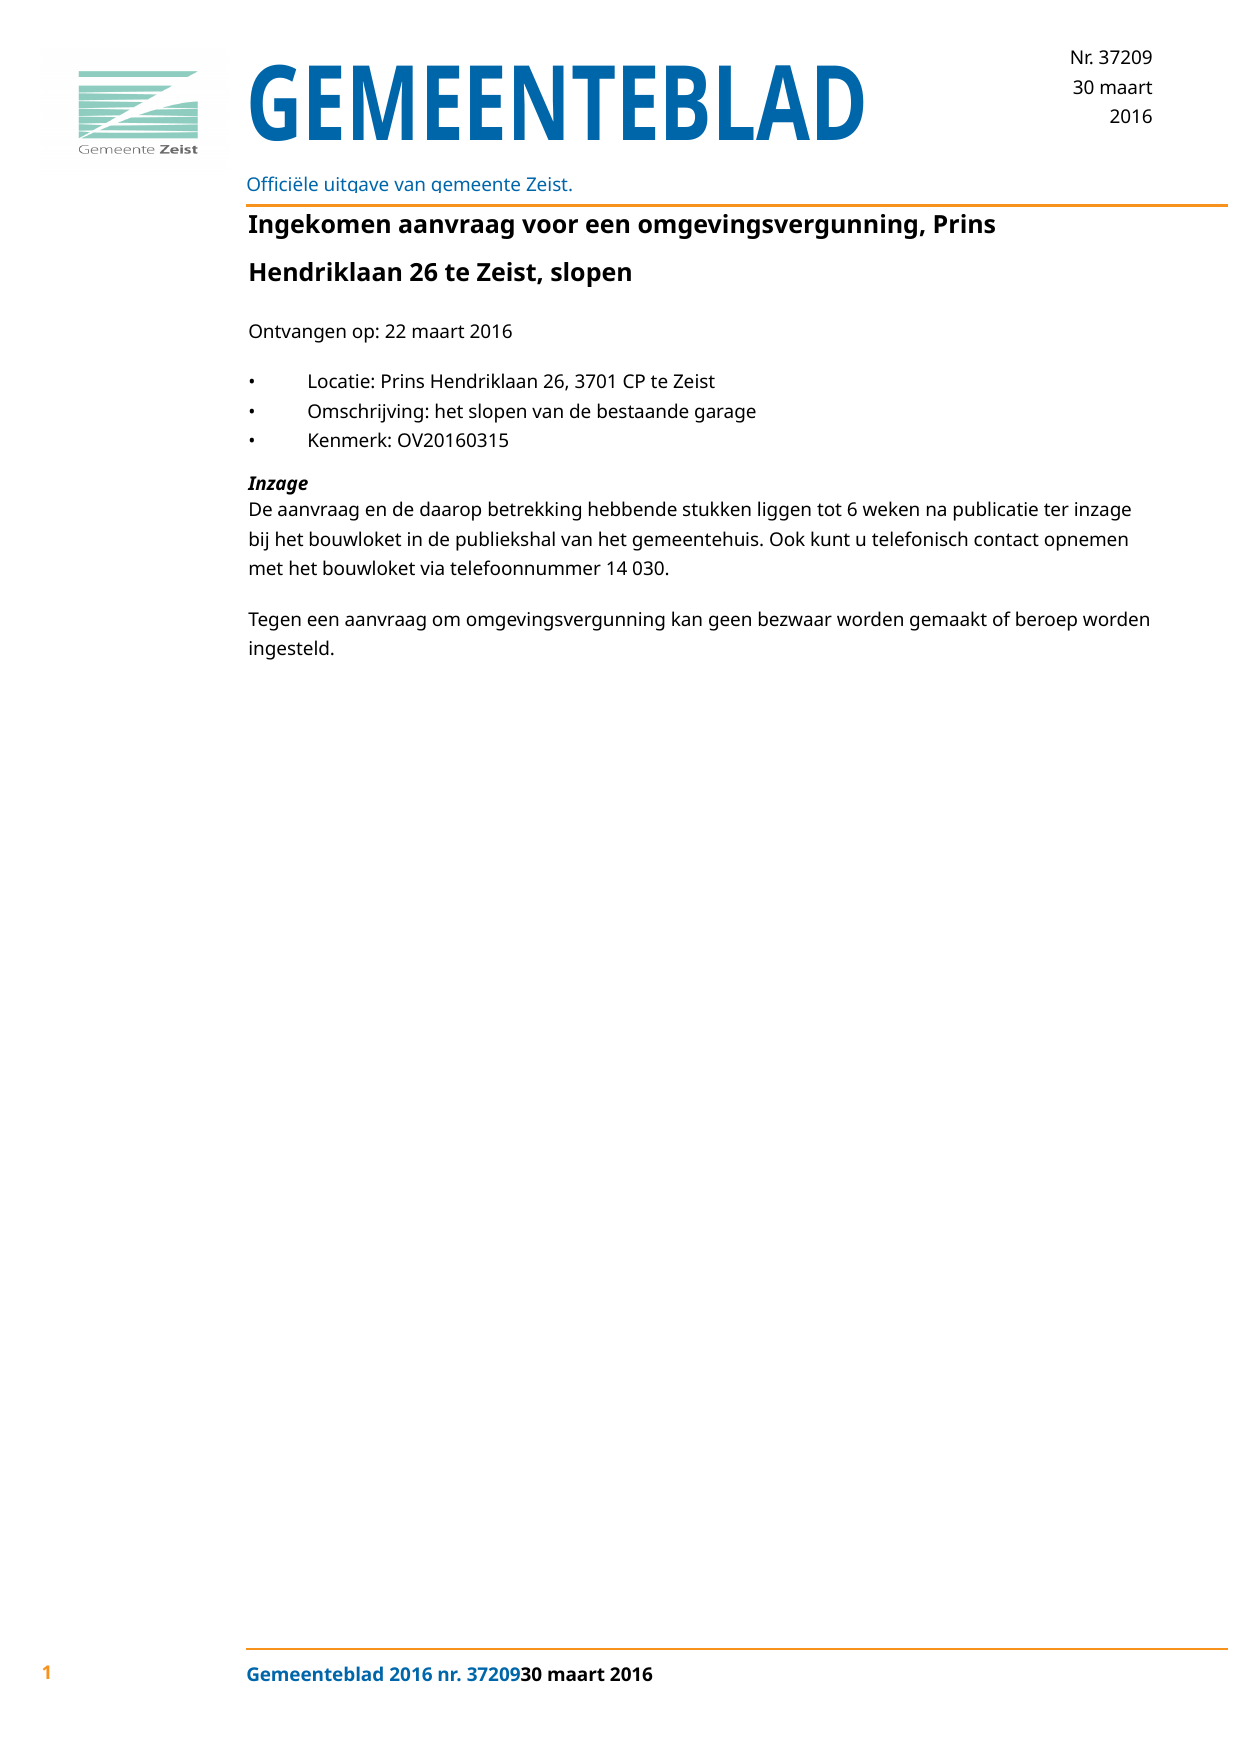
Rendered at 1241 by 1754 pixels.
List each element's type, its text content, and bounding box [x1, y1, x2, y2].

list Omschrijving: het slopen van de bestaande garage [248, 398, 1152, 424]
text De aanvraag en de daarop betrekking hebbende stukken liggen tot 6 weken na publicatie ter inzage bij het bouwloket in de publiekshal van het gemeentehuis. Ook kunt u telefonisch contact opnemen met het bouwloket via telefoonnummer 14 030. [248, 496, 1152, 581]
text Ingekomen aanvraag voor een omgevingsvergunning, Prins Hendriklaan 26 te Zeist, slopen [248, 207, 1152, 288]
list Kenmerk: OV20160315 [248, 427, 1152, 453]
picture [41, 47, 231, 172]
text Ontvangen op: 22 maart 2016 [248, 318, 1152, 344]
text Inzage [248, 471, 1152, 496]
text Tegen een aanvraag om omgevingsvergunning kan geen bezwaar worden gemaakt of beroep worden ingesteld. [248, 606, 1152, 661]
list Locatie: Prins Hendriklaan 26, 3701 CP te Zeist [248, 368, 1152, 394]
